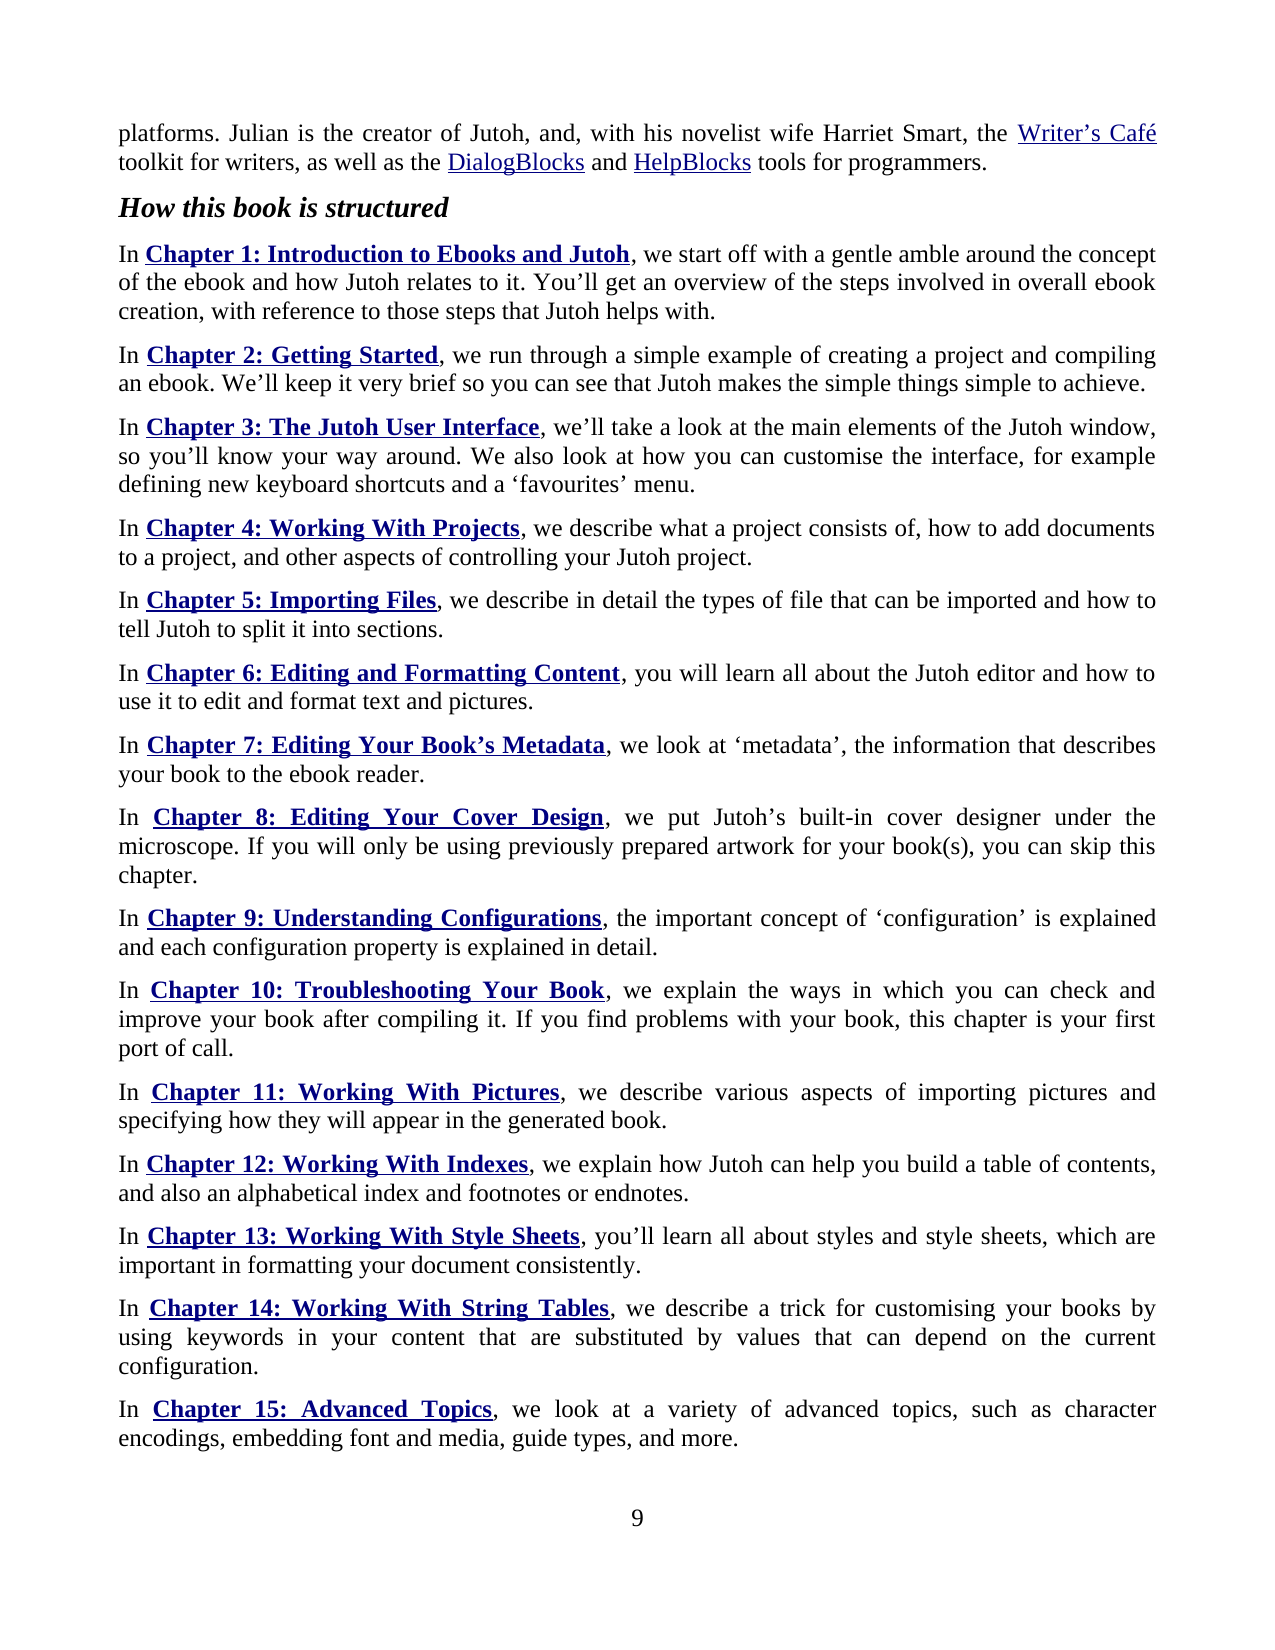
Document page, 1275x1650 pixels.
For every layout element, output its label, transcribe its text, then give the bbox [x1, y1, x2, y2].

text In Chapter 14: Working With String Tables, we describe a trick for customising your books by using keywords in your content that are substituted by values that can depend on the current configuration. [118, 1293, 1157, 1380]
text In Chapter 7: Editing Your Book’s Metadata, we look at ‘metadata’, the information that describes your book to the ebook reader. [118, 730, 1157, 787]
text In Chapter 5: Importing Files, we describe in detail the types of file that can be imported and how to tell Jutoh to split it into sections. [118, 585, 1157, 643]
text In Chapter 11: Working With Pictures, we describe various aspects of importing pictures and specifying how they will appear in the generated book. [118, 1077, 1157, 1134]
text In Chapter 12: Working With Indexes, we explain how Jutoh can help you build a table of contents, and also an alphabetical index and footnotes or endnotes. [118, 1149, 1157, 1206]
subtitle How this book is structured [118, 190, 1157, 224]
text In Chapter 9: Understanding Configurations, the important concept of ‘configuration’ is explained and each configuration property is explained in detail. [118, 903, 1157, 961]
text In Chapter 6: Editing and Formatting Content, you will learn all about the Jutoh editor and how to use it to edit and format text and pictures. [118, 658, 1157, 715]
text In Chapter 2: Getting Started, we run through a simple example of creating a project and compiling an ebook. We’ll keep it very brief so you can see that Jutoh makes the simple things simple to achieve. [118, 340, 1157, 397]
text In Chapter 8: Editing Your Cover Design, we put Jutoh’s built-in cover designer under the microscope. If you will only be using previously prepared artwork for your book(s), you can skip this chapter. [118, 802, 1157, 888]
text platforms. Julian is the creator of Jutoh, and, with his novelist wife Harriet Smart, the Writer’s Café toolkit for writers, as well as the DialogBlocks and HelpBlocks tools for programmers. [118, 118, 1157, 176]
text In Chapter 4: Working With Projects, we describe what a project consists of, how to add documents to a project, and other aspects of controlling your Jutoh project. [118, 513, 1157, 571]
text In Chapter 15: Advanced Topics, we look at a variety of advanced topics, such as character encodings, embedding font and media, guide types, and more. [118, 1394, 1157, 1452]
text In Chapter 13: Working With Style Sheets, you’ll learn all about styles and style sheets, which are important in formatting your document consistently. [118, 1221, 1157, 1279]
text In Chapter 3: The Jutoh User Interface, we’ll take a look at the main elements of the Jutoh window, so you’ll know your way around. We also look at how you can customise the interface, for example defining new keyboard shortcuts and a ‘favourites’ menu. [118, 412, 1157, 498]
text In Chapter 10: Troubleshooting Your Book, we explain the ways in which you can check and improve your book after compiling it. If you find problems with your book, this chapter is your first port of call. [118, 976, 1157, 1062]
text In Chapter 1: Introduction to Ebooks and Jutoh, we start off with a gentle amble around the concept of the ebook and how Jutoh relates to it. You’ll get an overview of the steps involved in overall ebook creation, with reference to those steps that Jutoh helps with. [118, 239, 1157, 325]
